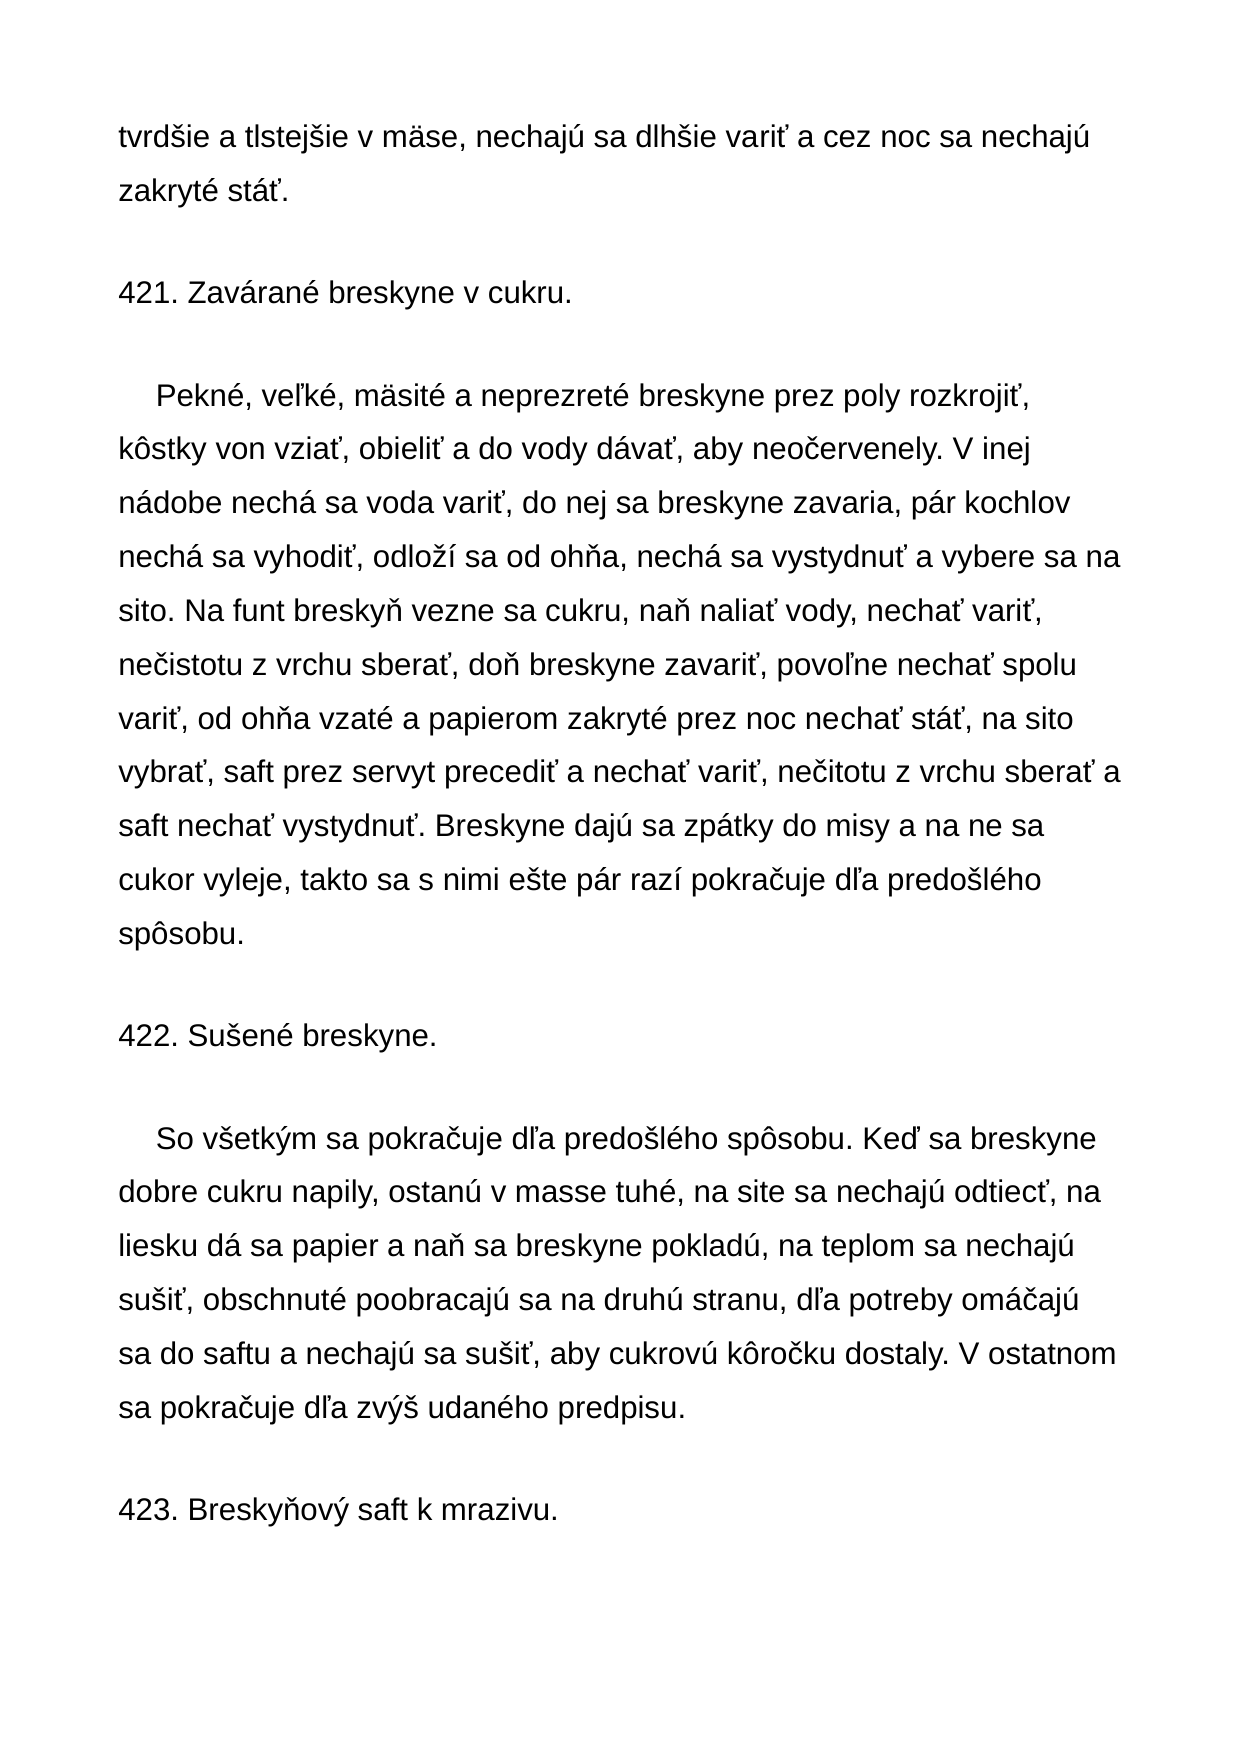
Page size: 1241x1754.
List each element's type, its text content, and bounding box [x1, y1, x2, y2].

text 423. Breskyňový saft k mrazivu. [118, 1491, 1122, 1527]
text 422. Sušené breskyne. [118, 1017, 1122, 1053]
text So všetkým sa pokračuje dľa predošlého spôsobu. Keď sa breskyne dobre cukru napily, ostanú v masse tuhé, na site sa nechajú odtiecť, na liesku dá sa papier a naň sa bres­kyne pokladú, na teplom sa nechajú sušiť, obschnuté poobracajú sa na druhú stranu, dľa potreby omáčajú sa do saftu a nechajú sa sušiť, aby cukrovú kôročku dostaly. V ostatnom sa pokračuje dľa zvýš udaného predpisu. [118, 1120, 1122, 1425]
text Pekné, veľké, mäsité a neprezreté breskyne prez poly rozkrojiť, kôstky von vziať, obieliť a do vody dávať, aby neočervenely. V inej nádobe nechá sa voda variť, do nej sa breskyne zavaria, pár kochlov nechá sa vyhodiť, odloží sa od ohňa, nechá sa vystydnuť a vybere sa na sito. Na funt breskyň vezne sa cukru, naň naliať vody, nechať variť, nečistotu z vrchu sberať, doň breskyne zavariť, povoľne nechať spolu variť, od ohňa vzaté a papierom zakryté prez noc ne­chať stáť, na sito vybrať, saft prez servyt precediť a nechať variť, nečitotu z vrchu sberať a saft nechať vystydnuť. Bres­kyne dajú sa zpátky do misy a na ne sa cukor vyleje, takto sa s nimi ešte pár razí pokračuje dľa predošlého spôsobu. [118, 377, 1122, 951]
text 421. Zavárané breskyne v cukru. [118, 274, 1122, 310]
text tvrdšie a tlstejšie v mäse, nechajú sa dlhšie va­riť a cez noc sa nechajú zakryté stáť. [118, 118, 1122, 208]
